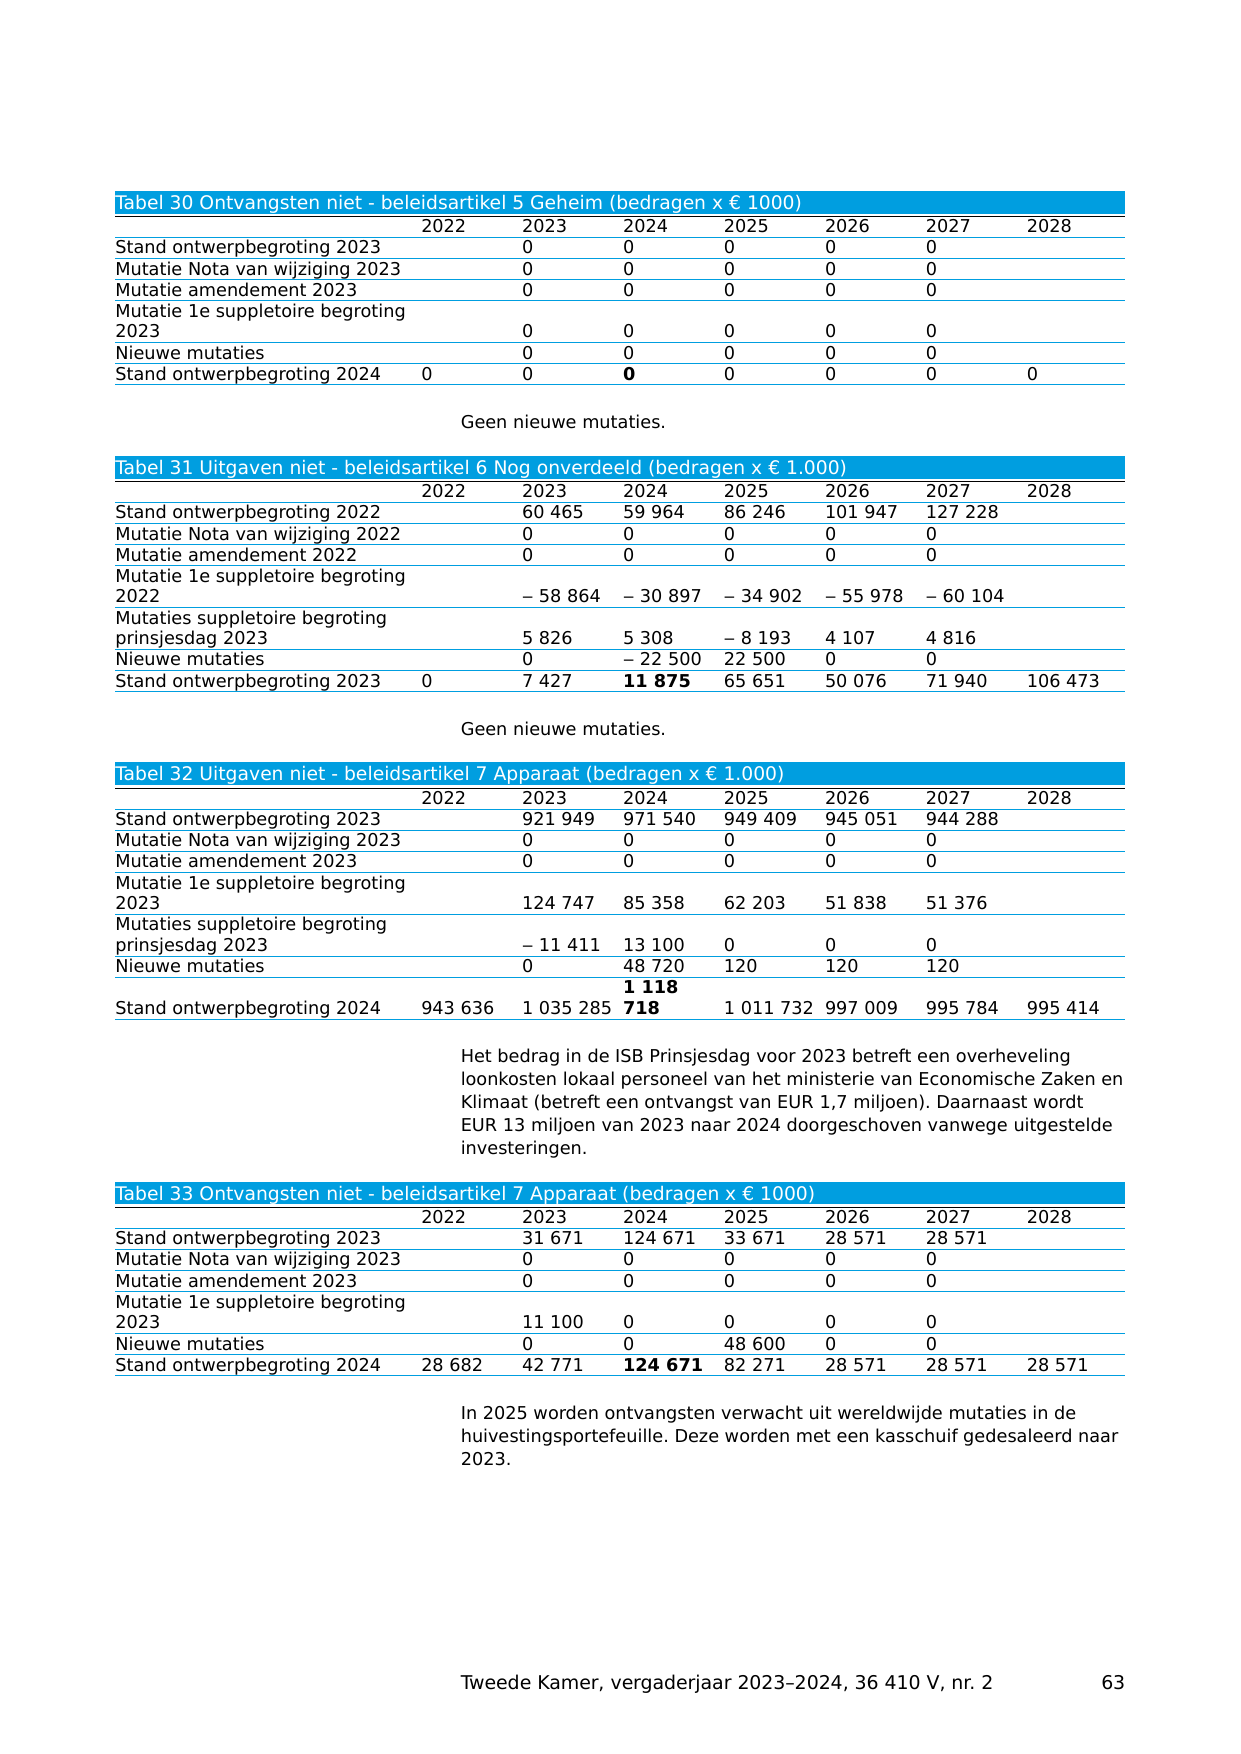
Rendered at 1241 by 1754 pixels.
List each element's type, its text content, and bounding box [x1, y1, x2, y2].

table_cell 4 816 [923, 608, 1024, 649]
table_cell 0 [519, 301, 620, 342]
table_cell 0 [923, 831, 1024, 851]
table_cell 82 271 [721, 1355, 822, 1375]
table_cell 60 465 [519, 503, 620, 523]
table_cell Stand ontwerpbegroting 2022 [115, 503, 418, 523]
table_cell 0 [519, 545, 620, 565]
table_cell [115, 789, 418, 809]
table_cell 0 [519, 831, 620, 851]
table_cell 28 571 [923, 1355, 1024, 1375]
table_cell 2027 [923, 1208, 1024, 1228]
table_cell 0 [620, 1334, 721, 1354]
table_cell 0 [923, 1271, 1024, 1291]
table_cell [418, 566, 519, 607]
table_cell [418, 1271, 519, 1291]
table_cell 2022 [418, 482, 519, 502]
table_cell Mutatie 1e suppletoire begroting 2023 [115, 873, 418, 914]
table_cell [115, 217, 418, 237]
table_cell Mutatie 1e suppletoire begroting 2022 [115, 566, 418, 607]
table_cell 2026 [822, 1208, 923, 1228]
table_cell [418, 259, 519, 279]
table_cell 0 [620, 1250, 721, 1270]
table_cell 0 [620, 343, 721, 363]
table_cell 995 784 [923, 978, 1024, 1018]
table_cell ‒ 22 500 [620, 650, 721, 670]
table_cell [418, 343, 519, 363]
table_cell [1024, 280, 1125, 300]
table_cell 2028 [1024, 789, 1125, 809]
table_cell 945 051 [822, 810, 923, 830]
table_cell 0 [519, 1271, 620, 1291]
table_cell Mutatie amendement 2023 [115, 280, 418, 300]
table_cell 5 826 [519, 608, 620, 649]
table_cell 2027 [923, 217, 1024, 237]
table_cell 943 636 [418, 978, 519, 1018]
table_cell [418, 852, 519, 872]
table_cell [1024, 915, 1125, 956]
table_cell 2026 [822, 789, 923, 809]
table_cell 0 [620, 1271, 721, 1291]
table_cell Stand ontwerpbegroting 2023 [115, 238, 418, 258]
table_cell [418, 1229, 519, 1249]
table_cell Nieuwe mutaties [115, 343, 418, 363]
table_cell ‒ 8 193 [721, 608, 822, 649]
table_cell 921 949 [519, 810, 620, 830]
table_cell 101 947 [822, 503, 923, 523]
table_cell 0 [519, 364, 620, 384]
table_cell [1024, 608, 1125, 649]
table_cell 2023 [519, 789, 620, 809]
table_cell 48 600 [721, 1334, 822, 1354]
table_cell 0 [620, 280, 721, 300]
table_cell 51 838 [822, 873, 923, 914]
table_cell 0 [923, 852, 1024, 872]
table_cell 2026 [822, 482, 923, 502]
table_cell 50 076 [822, 671, 923, 691]
table_cell 51 376 [923, 873, 1024, 914]
table_cell [1024, 301, 1125, 342]
table_cell 0 [822, 301, 923, 342]
table_cell [1024, 566, 1125, 607]
table_cell 0 [822, 238, 923, 258]
table_cell 0 [923, 280, 1024, 300]
table_cell 0 [923, 1334, 1024, 1354]
table_cell 0 [721, 280, 822, 300]
table_cell Mutatie amendement 2022 [115, 545, 418, 565]
table_cell 2022 [418, 1208, 519, 1228]
table_cell 2025 [721, 789, 822, 809]
table_cell 28 571 [1024, 1355, 1125, 1375]
table_cell 120 [923, 957, 1024, 977]
table_cell 0 [519, 238, 620, 258]
table_cell 0 [923, 1292, 1024, 1333]
table_cell 0 [620, 524, 721, 544]
table_cell 0 [620, 852, 721, 872]
table_cell 1 035 285 [519, 978, 620, 1018]
table_cell 0 [822, 1334, 923, 1354]
table_cell 62 203 [721, 873, 822, 914]
table_cell 0 [418, 671, 519, 691]
table_cell [418, 280, 519, 300]
table_cell [418, 831, 519, 851]
table_cell 2024 [620, 482, 721, 502]
table_cell 0 [822, 280, 923, 300]
table_cell 0 [418, 364, 519, 384]
table_cell 31 671 [519, 1229, 620, 1249]
table_cell 0 [923, 238, 1024, 258]
table_cell 0 [822, 1250, 923, 1270]
table_cell 0 [822, 650, 923, 670]
table_cell 48 720 [620, 957, 721, 977]
table_cell 0 [620, 364, 721, 384]
table_cell 5 308 [620, 608, 721, 649]
table_cell ‒ 30 897 [620, 566, 721, 607]
table_cell [1024, 1229, 1125, 1249]
table_cell 995 414 [1024, 978, 1125, 1018]
table_cell 0 [923, 301, 1024, 342]
table_cell [1024, 343, 1125, 363]
table_cell 0 [923, 650, 1024, 670]
table_cell 4 107 [822, 608, 923, 649]
table_cell 2026 [822, 217, 923, 237]
table_cell [1024, 650, 1125, 670]
table_cell 86 246 [721, 503, 822, 523]
table_cell [418, 545, 519, 565]
table_cell 0 [822, 343, 923, 363]
table_cell [418, 301, 519, 342]
table_cell 28 571 [822, 1355, 923, 1375]
table_cell 0 [721, 1292, 822, 1333]
table_cell 42 771 [519, 1355, 620, 1375]
table_cell 1 118 718 [620, 978, 721, 1018]
table_cell [1024, 1250, 1125, 1270]
table_cell [1024, 810, 1125, 830]
table_cell 0 [620, 301, 721, 342]
table_cell 0 [721, 915, 822, 956]
table_cell [1024, 957, 1125, 977]
table_cell Stand ontwerpbegroting 2023 [115, 810, 418, 830]
table_cell 0 [721, 524, 822, 544]
table_cell 0 [721, 831, 822, 851]
table_cell Mutaties suppletoire begroting prinsjesdag 2023 [115, 608, 418, 649]
table_cell 2028 [1024, 482, 1125, 502]
table_cell 124 671 [620, 1355, 721, 1375]
table_cell 0 [620, 831, 721, 851]
table_cell 2023 [519, 217, 620, 237]
table_cell 120 [721, 957, 822, 977]
table_cell Mutatie Nota van wijziging 2023 [115, 1250, 418, 1270]
table_cell 2024 [620, 1208, 721, 1228]
table_cell 0 [923, 1250, 1024, 1270]
table_cell Mutatie 1e suppletoire begroting 2023 [115, 1292, 418, 1333]
table_cell 2028 [1024, 1208, 1125, 1228]
table_cell [418, 810, 519, 830]
table_cell 2025 [721, 217, 822, 237]
table_cell 2024 [620, 789, 721, 809]
table_cell 124 671 [620, 1229, 721, 1249]
table_cell [418, 957, 519, 977]
table_cell [418, 915, 519, 956]
table_cell Stand ontwerpbegroting 2023 [115, 1229, 418, 1249]
table_cell [1024, 1271, 1125, 1291]
table_cell Stand ontwerpbegroting 2024 [115, 364, 418, 384]
table_cell Nieuwe mutaties [115, 957, 418, 977]
table_cell Mutatie Nota van wijziging 2023 [115, 831, 418, 851]
table_cell 33 671 [721, 1229, 822, 1249]
table_cell [418, 1334, 519, 1354]
table_cell 2022 [418, 217, 519, 237]
table_cell 0 [923, 259, 1024, 279]
table_cell 0 [721, 545, 822, 565]
table_cell [418, 1292, 519, 1333]
table_cell 0 [519, 259, 620, 279]
table_cell Mutatie Nota van wijziging 2022 [115, 524, 418, 544]
table_cell Mutaties suppletoire begroting prinsjesdag 2023 [115, 915, 418, 956]
table_cell 85 358 [620, 873, 721, 914]
table_cell 0 [822, 524, 923, 544]
table_cell Nieuwe mutaties [115, 650, 418, 670]
table_cell 0 [923, 343, 1024, 363]
table_cell 2028 [1024, 217, 1125, 237]
table_cell 2024 [620, 217, 721, 237]
table_cell [115, 482, 418, 502]
table_cell ‒ 55 978 [822, 566, 923, 607]
table_cell ‒ 11 411 [519, 915, 620, 956]
table_cell Mutatie 1e suppletoire begroting 2023 [115, 301, 418, 342]
table_cell 0 [923, 545, 1024, 565]
table_cell 0 [721, 1271, 822, 1291]
table_cell 2027 [923, 482, 1024, 502]
table_cell 0 [620, 1292, 721, 1333]
table_cell [1024, 1292, 1125, 1333]
table_cell 0 [822, 364, 923, 384]
table_cell 124 747 [519, 873, 620, 914]
table_cell 0 [923, 524, 1024, 544]
table_cell 0 [519, 957, 620, 977]
table_cell [418, 873, 519, 914]
table_cell 2025 [721, 482, 822, 502]
table_cell ‒ 58 864 [519, 566, 620, 607]
table_cell 13 100 [620, 915, 721, 956]
table_cell Nieuwe mutaties [115, 1334, 418, 1354]
table_cell [418, 524, 519, 544]
table_cell 0 [923, 915, 1024, 956]
table_cell 0 [519, 1250, 620, 1270]
table_cell 0 [620, 545, 721, 565]
table_cell 949 409 [721, 810, 822, 830]
table_cell 0 [822, 1292, 923, 1333]
table_cell [115, 1208, 418, 1228]
table_cell 11 875 [620, 671, 721, 691]
table_cell 0 [1024, 364, 1125, 384]
table_cell 997 009 [822, 978, 923, 1018]
table_cell [418, 1250, 519, 1270]
table_cell 0 [620, 259, 721, 279]
table_cell 28 571 [822, 1229, 923, 1249]
table_cell [1024, 503, 1125, 523]
table_cell Mutatie Nota van wijziging 2023 [115, 259, 418, 279]
table_cell [418, 503, 519, 523]
table_cell [1024, 259, 1125, 279]
table_cell 971 540 [620, 810, 721, 830]
table_cell 0 [822, 831, 923, 851]
table_cell 0 [519, 1334, 620, 1354]
text In 2025 worden ontvangsten verwacht uit wereldwijde mutaties in de huivestingsportefeuille. Deze worden met een kasschuif gedesaleerd naar 2023. [461, 1401, 1125, 1469]
table_cell ‒ 60 104 [923, 566, 1024, 607]
text Het bedrag in de ISB Prinsjesdag voor 2023 betreft een overheveling loonkosten lokaal personeel van het ministerie van Economische Zaken en Klimaat (betreft een ontvangst van EUR 1,7 miljoen). Daarnaast wordt EUR 13 miljoen van 2023 naar 2024 doorgeschoven vanwege uitgestelde investeringen. [461, 1044, 1125, 1159]
table_cell 0 [620, 238, 721, 258]
table_cell Mutatie amendement 2023 [115, 1271, 418, 1291]
table_cell ‒ 34 902 [721, 566, 822, 607]
table_cell 0 [721, 364, 822, 384]
table_cell 0 [822, 852, 923, 872]
text Geen nieuwe mutaties. [461, 717, 1125, 739]
table_cell [418, 238, 519, 258]
table_cell 0 [519, 524, 620, 544]
table_cell 120 [822, 957, 923, 977]
table_cell 0 [721, 238, 822, 258]
table_cell Stand ontwerpbegroting 2024 [115, 1355, 418, 1375]
table_cell Stand ontwerpbegroting 2023 [115, 671, 418, 691]
table_cell 0 [923, 364, 1024, 384]
table_cell 2027 [923, 789, 1024, 809]
table_cell 2023 [519, 1208, 620, 1228]
table_cell 11 100 [519, 1292, 620, 1333]
table_cell 1 011 732 [721, 978, 822, 1018]
table_cell [1024, 831, 1125, 851]
table_cell 0 [519, 650, 620, 670]
table_cell 7 427 [519, 671, 620, 691]
table_cell [1024, 238, 1125, 258]
table_cell [1024, 545, 1125, 565]
table_cell 0 [721, 343, 822, 363]
table_cell 106 473 [1024, 671, 1125, 691]
table_cell [1024, 524, 1125, 544]
table_cell [1024, 873, 1125, 914]
table_cell 0 [519, 280, 620, 300]
table_cell 127 228 [923, 503, 1024, 523]
table_cell 28 682 [418, 1355, 519, 1375]
table_cell 0 [822, 259, 923, 279]
table_cell 65 651 [721, 671, 822, 691]
table_cell 0 [721, 301, 822, 342]
table_cell 28 571 [923, 1229, 1024, 1249]
table_cell Stand ontwerpbegroting 2024 [115, 978, 418, 1018]
table_cell 0 [822, 545, 923, 565]
table_cell [1024, 852, 1125, 872]
text Geen nieuwe mutaties. [461, 410, 1125, 433]
table_cell 0 [721, 259, 822, 279]
table_cell 944 288 [923, 810, 1024, 830]
table_cell [1024, 1334, 1125, 1354]
table_cell [418, 650, 519, 670]
table_cell 0 [822, 1271, 923, 1291]
table_cell 59 964 [620, 503, 721, 523]
table_cell 2023 [519, 482, 620, 502]
table_cell [418, 608, 519, 649]
table_cell 0 [822, 915, 923, 956]
table_cell 0 [721, 852, 822, 872]
table_cell 0 [721, 1250, 822, 1270]
table_cell Mutatie amendement 2023 [115, 852, 418, 872]
table_cell 71 940 [923, 671, 1024, 691]
table_cell 0 [519, 852, 620, 872]
table_cell 2025 [721, 1208, 822, 1228]
table_cell 0 [519, 343, 620, 363]
table_cell 2022 [418, 789, 519, 809]
table_cell 22 500 [721, 650, 822, 670]
